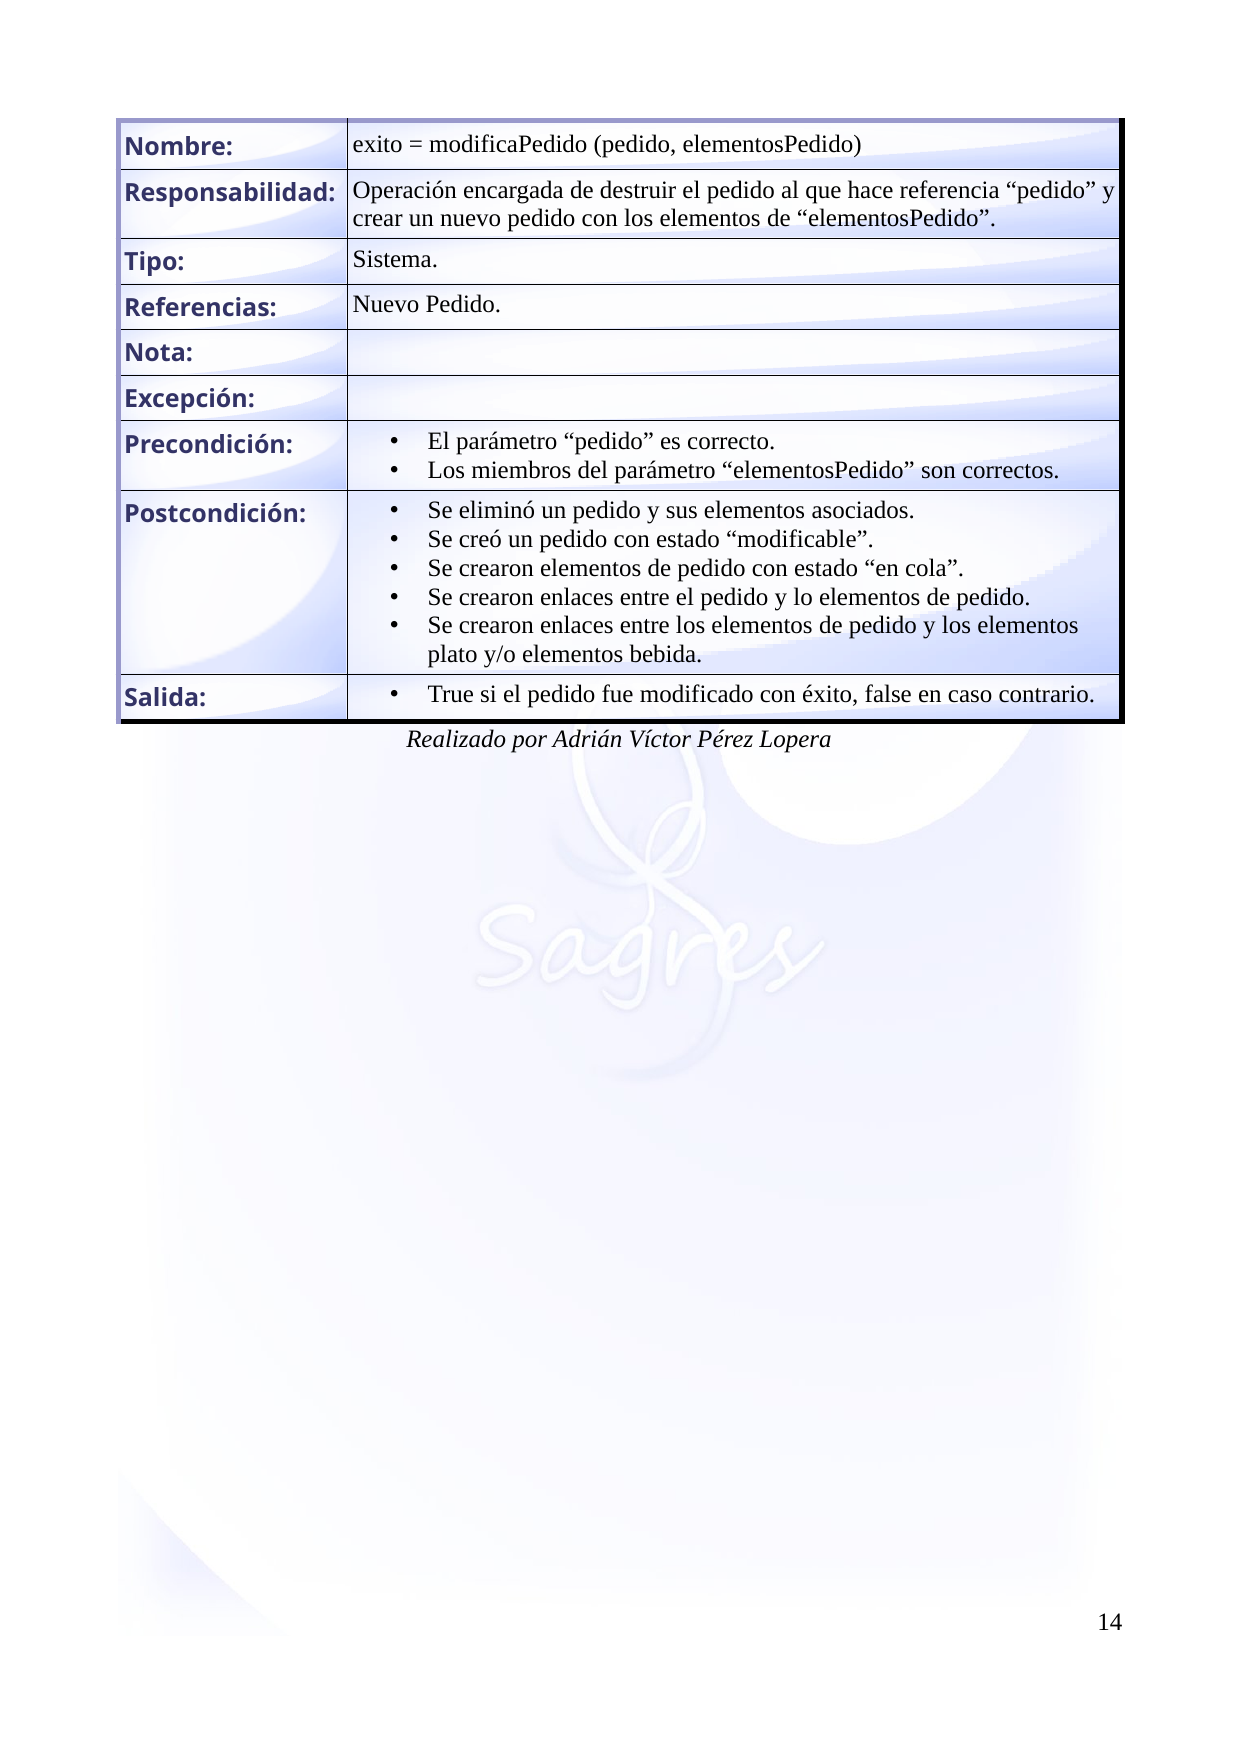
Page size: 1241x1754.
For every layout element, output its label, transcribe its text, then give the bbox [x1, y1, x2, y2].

table_cell Responsabilidad: [121, 170, 347, 238]
table_cell [348, 376, 1119, 420]
table_header Nombre: [121, 123, 347, 169]
table_cell Salida: [121, 675, 347, 719]
table_cell El parámetro “pedido” es correcto. Los miembros del parámetro “elementosPedido” son correctos. [348, 421, 1119, 489]
table_cell True si el pedido fue modificado con éxito, false en caso contrario. [348, 675, 1119, 719]
table_cell Se eliminó un pedido y sus elementos asociados. Se creó un pedido con estado “modificable”. Se crearon elementos de pedido con estado “en cola”. Se crearon enlaces entre el pedido y lo elementos de pedido. Se crearon enlaces entre los elementos de pedido y los elementos plato y/o elementos bebida. [348, 491, 1119, 673]
table_cell Excepción: [121, 376, 347, 420]
table_header exito = modificaPedido (pedido, elementosPedido) [348, 123, 1119, 169]
table_cell Operación encargada de destruir el pedido al que hace referencia “pedido” y crear un nuevo pedido con los elementos de “elementosPedido”. [348, 170, 1119, 238]
table_cell [348, 330, 1119, 375]
text Realizado por Adrián Víctor Pérez Lopera [118, 724, 1122, 753]
table_cell Postcondición: [121, 491, 347, 673]
table_cell Nota: [121, 330, 347, 375]
table_cell Referencias: [121, 285, 347, 329]
picture [118, 753, 1122, 1636]
table_cell Nuevo Pedido. [348, 285, 1119, 329]
table_cell Sistema. [348, 239, 1119, 283]
table_cell Precondición: [121, 421, 347, 489]
table_cell Tipo: [121, 239, 347, 283]
